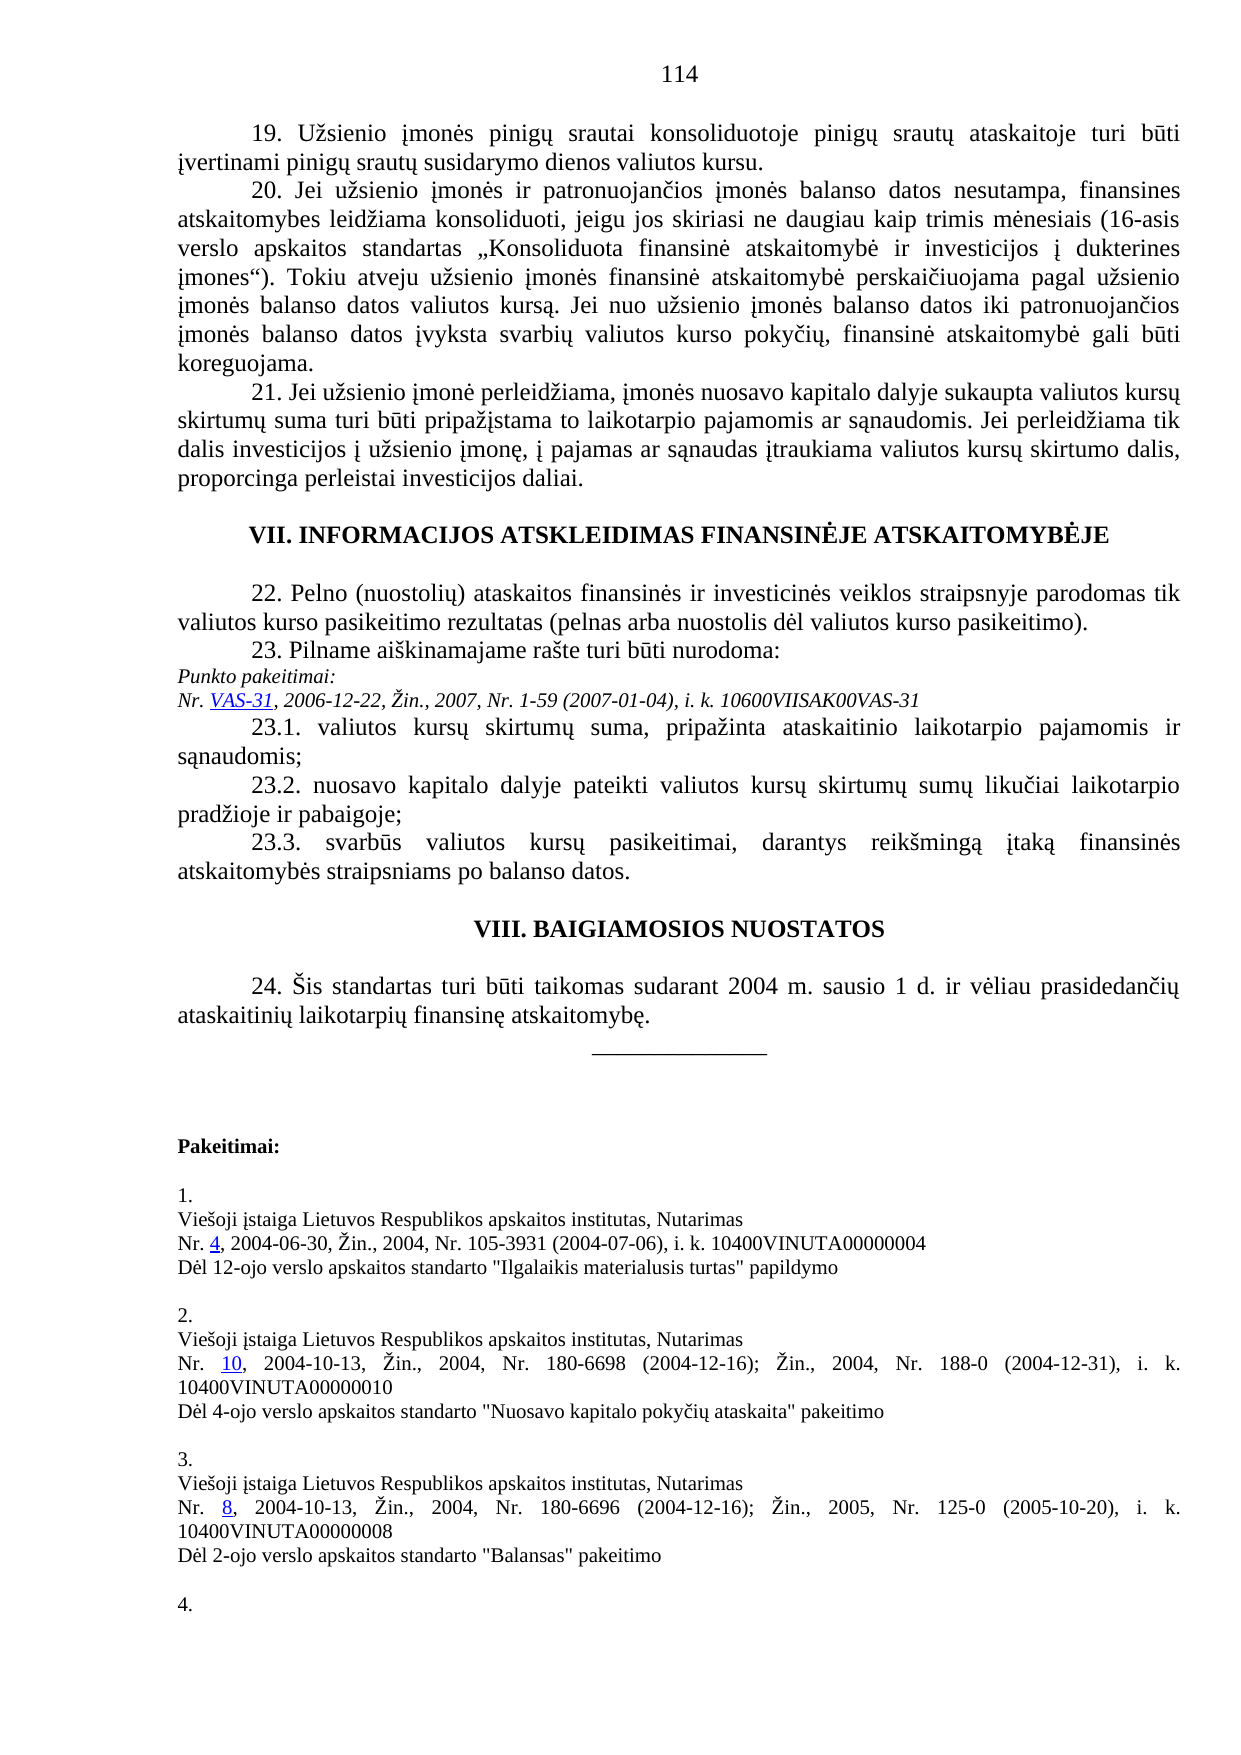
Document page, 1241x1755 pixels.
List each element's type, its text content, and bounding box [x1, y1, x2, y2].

text Viešoji įstaiga Lietuvos Respublikos apskaitos institutas, Nutarimas [177, 1471, 1181, 1495]
text VIII. BAIGIAMOSIOS NUOSTATOS [177, 914, 1181, 942]
text Nr. VAS-31, 2006-12-22, Žin., 2007, Nr. 1-59 (2007-01-04), i. k. 10600VIISAK00VAS-31 [177, 688, 1181, 712]
text Punkto pakeitimai: [177, 664, 1181, 688]
text 20. Jei užsienio įmonės ir patronuojančios įmonės balanso datos nesutampa, finansines atskaitomybes leidžiama konsoliduoti, jeigu jos skiriasi ne daugiau kaip trimis mėnesiais (16-asis verslo apskaitos standartas „Konsoliduota finansinė atskaitomybė ir investicijos į dukterines įmones“). Tokiu atveju užsienio įmonės finansinė atskaitomybė perskaičiuojama pagal užsienio įmonės balanso datos valiutos kursą. Jei nuo užsienio įmonės balanso datos iki patronuojančios įmonės balanso datos įvyksta svarbių valiutos kurso pokyčių, finansinė atskaitomybė gali būti koreguojama. [177, 176, 1181, 377]
text Nr. 10, 2004-10-13, Žin., 2004, Nr. 180-6698 (2004-12-16); Žin., 2004, Nr. 188-0 (2004-12-31), i. k. 10400VINUTA00000010 [177, 1351, 1181, 1399]
text Nr. 4, 2004-06-30, Žin., 2004, Nr. 105-3931 (2004-07-06), i. k. 10400VINUTA00000004 [177, 1231, 1181, 1255]
text 2. [177, 1303, 1181, 1327]
text 23. Pilname aiškinamajame rašte turi būti nurodoma: [177, 636, 1181, 664]
text ______________ [177, 1029, 1181, 1057]
text Dėl 12-ojo verslo apskaitos standarto "Ilgalaikis materialusis turtas" papildymo [177, 1255, 1181, 1279]
text Viešoji įstaiga Lietuvos Respublikos apskaitos institutas, Nutarimas [177, 1207, 1181, 1231]
text 24. Šis standartas turi būti taikomas sudarant 2004 m. sausio 1 d. ir vėliau prasidedančių ataskaitinių laikotarpių finansinę atskaitomybę. [177, 971, 1181, 1029]
text Viešoji įstaiga Lietuvos Respublikos apskaitos institutas, Nutarimas [177, 1327, 1181, 1351]
text 22. Pelno (nuostolių) ataskaitos finansinės ir investicinės veiklos straipsnyje parodomas tik valiutos kurso pasikeitimo rezultatas (pelnas arba nuostolis dėl valiutos kurso pasikeitimo). [177, 578, 1181, 636]
text Dėl 4-ojo verslo apskaitos standarto "Nuosavo kapitalo pokyčių ataskaita" pakeitimo [177, 1399, 1181, 1423]
text 21. Jei užsienio įmonė perleidžiama, įmonės nuosavo kapitalo dalyje sukaupta valiutos kursų skirtumų suma turi būti pripažįstama to laikotarpio pajamomis ar sąnaudomis. Jei perleidžiama tik dalis investicijos į užsienio įmonę, į pajamas ar sąnaudas įtraukiama valiutos kursų skirtumo dalis, proporcinga perleistai investicijos daliai. [177, 377, 1181, 492]
text Pakeitimai: [177, 1134, 1181, 1158]
text VII. INFORMACIJOS ATSKLEIDIMAS FINANSINĖJE ATSKAITOMYBĖJE [177, 521, 1181, 549]
text 3. [177, 1447, 1181, 1471]
text Dėl 2-ojo verslo apskaitos standarto "Balansas" pakeitimo [177, 1543, 1181, 1567]
text 23.2. nuosavo kapitalo dalyje pateikti valiutos kursų skirtumų sumų likučiai laikotarpio pradžioje ir pabaigoje; [177, 770, 1181, 827]
text 4. [177, 1592, 1181, 1616]
text 23.1. valiutos kursų skirtumų suma, pripažinta ataskaitinio laikotarpio pajamomis ir sąnaudomis; [177, 712, 1181, 770]
text 19. Užsienio įmonės pinigų srautai konsoliduotoje pinigų srautų ataskaitoje turi būti įvertinami pinigų srautų susidarymo dienos valiutos kursu. [177, 118, 1181, 176]
text 1. [177, 1182, 1181, 1207]
text 23.3. svarbūs valiutos kursų pasikeitimai, darantys reikšmingą įtaką finansinės atskaitomybės straipsniams po balanso datos. [177, 827, 1181, 885]
text Nr. 8, 2004-10-13, Žin., 2004, Nr. 180-6696 (2004-12-16); Žin., 2005, Nr. 125-0 (2005-10-20), i. k. 10400VINUTA00000008 [177, 1495, 1181, 1543]
